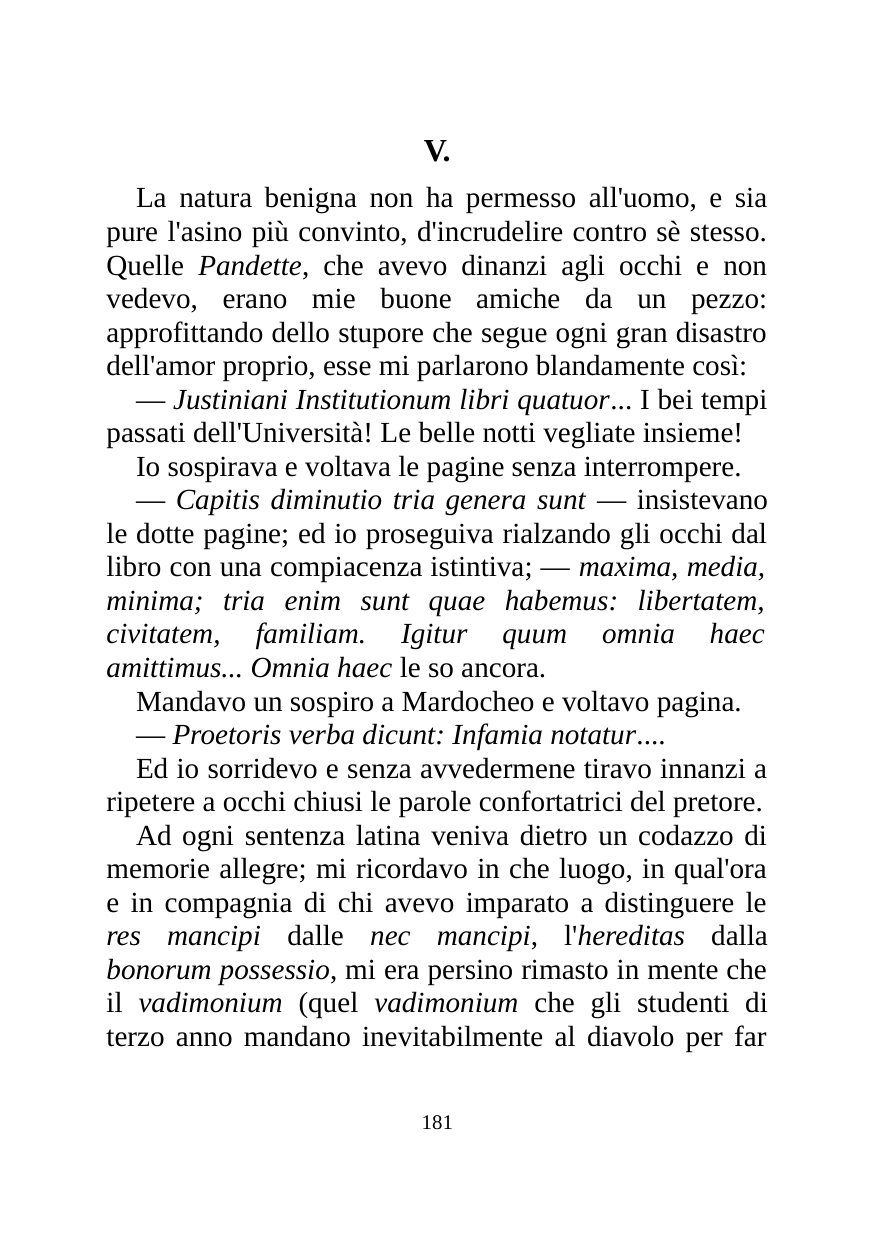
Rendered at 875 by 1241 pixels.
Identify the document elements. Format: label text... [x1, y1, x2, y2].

text — Justiniani Institutionum libri quatuor... I bei tempi passati dell'Università! Le belle notti vegliate insieme! [106, 382, 768, 449]
subtitle V. [106, 131, 768, 168]
text — Proetoris verba dicunt: Infamia notatur.... [106, 717, 768, 751]
text Mandavo un sospiro a Mardocheo e voltavo pagina. [106, 684, 768, 717]
text — Capitis diminutio tria genera sunt — insistevano le dotte pagine; ed io proseguiva rialzando gli occhi dal libro con una compiacenza istintiva; — maxima, media, minima; tria enim sunt quae habemus: libertatem, civitatem, familiam. Igitur quum omnia haec amittimus... Omnia haec le so ancora. [106, 482, 768, 684]
text Ad ogni sentenza latina veniva dietro un codazzo di memorie allegre; mi ricordavo in che luogo, in qual'ora e in compagnia di chi avevo imparato a distinguere le res mancipi dalle nec mancipi, l'hereditas dalla bonorum possessio, mi era persino rimasto in mente che il vadimonium (quel vadimonium che gli studenti di terzo anno mandano inevitabilmente al diavolo per far [106, 818, 768, 1053]
text Ed io sorridevo e senza avvedermene tiravo innanzi a ripetere a occhi chiusi le parole confortatrici del pretore. [106, 751, 768, 818]
text Io sospirava e voltava le pagine senza interrompere. [106, 449, 768, 482]
text La natura benigna non ha permesso all'uomo, e sia pure l'asino più convinto, d'incrudelire contro sè stesso. Quelle Pandette, che avevo dinanzi agli occhi e non vedevo, erano mie buone amiche da un pezzo: approfittando dello stupore che segue ogni gran disastro dell'amor proprio, esse mi parlarono blandamente così: [106, 181, 768, 382]
